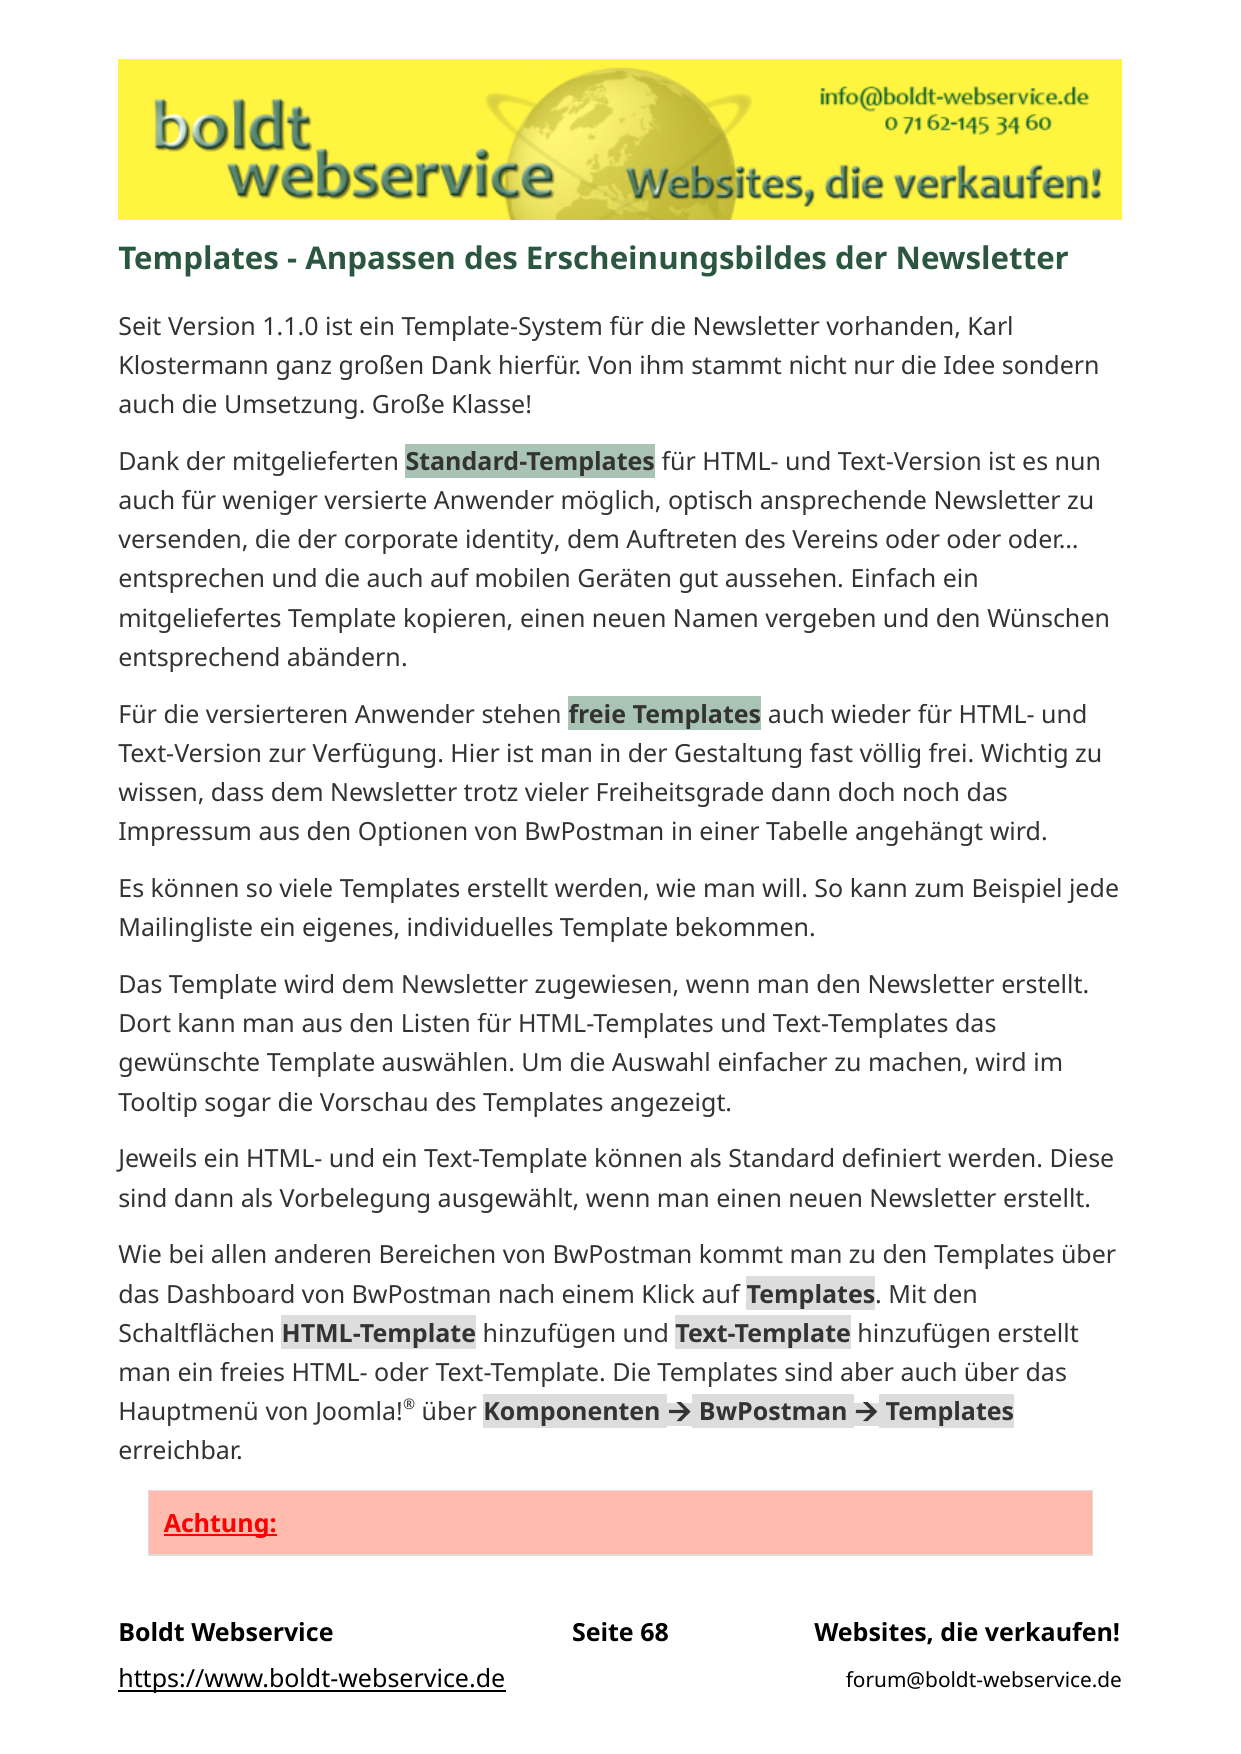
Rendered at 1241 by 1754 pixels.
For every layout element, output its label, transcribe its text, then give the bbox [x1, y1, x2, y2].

text Für die versierteren Anwender stehen freie Templates auch wieder für HTML- und Text-Version zur Verfügung. Hier ist man in der Gestaltung fast völlig frei. Wichtig zu wissen, dass dem Newsletter trotz vieler Freiheitsgrade dann doch noch das Impressum aus den Optionen von BwPostman in einer Tabelle angehängt wird. [118, 696, 1122, 848]
text Seit Version 1.1.0 ist ein Template-System für die Newsletter vorhanden, Karl Klostermann ganz großen Dank hierfür. Von ihm stammt nicht nur die Idee sondern auch die Umsetzung. Große Klasse! [118, 308, 1122, 421]
text Das Template wird dem Newsletter zugewiesen, wenn man den Newsletter erstellt. Dort kann man aus den Listen für HTML-Templates und Text-Templates das gewünschte Template auswählen. Um die Auswahl einfacher zu machen, wird im Tooltip sogar die Vorschau des Templates angezeigt. [118, 967, 1122, 1118]
text Jeweils ein HTML- und ein Text-Template können als Standard definiert werden. Diese sind dann als Vorbelegung ausgewählt, wenn man einen neuen Newsletter erstellt. [118, 1141, 1122, 1214]
text Es können so viele Templates erstellt werden, wie man will. So kann zum Beispiel jede Mailingliste ein eigenes, individuelles Template bekommen. [118, 871, 1122, 944]
text Achtung: [149, 1491, 1092, 1554]
text Wie bei allen anderen Bereichen von BwPostman kommt man zu den Templates über das Dashboard von BwPostman nach einem Klick auf Templates. Mit den Schaltflächen HTML-Template hinzufügen und Text-Template hinzufügen erstellt man ein freies HTML- oder Text-Template. Die Templates sind aber auch über das Hauptmenü von Joomla!® über Komponenten  BwPostman  Templates erreichbar. [118, 1237, 1122, 1467]
subtitle Templates - Anpassen des Erscheinungsbildes der Newsletter [118, 236, 1122, 279]
picture [118, 59, 1123, 220]
text Dank der mitgelieferten Standard-Templates für HTML- und Text-Version ist es nun auch für weniger versierte Anwender möglich, optisch ansprechende Newsletter zu versenden, die der corporate identity, dem Auftreten des Vereins oder oder oder… entsprechen und die auch auf mobilen Geräten gut aussehen. Einfach ein mitgeliefertes Template kopieren, einen neuen Namen vergeben und den Wünschen entsprechend abändern. [118, 443, 1122, 673]
